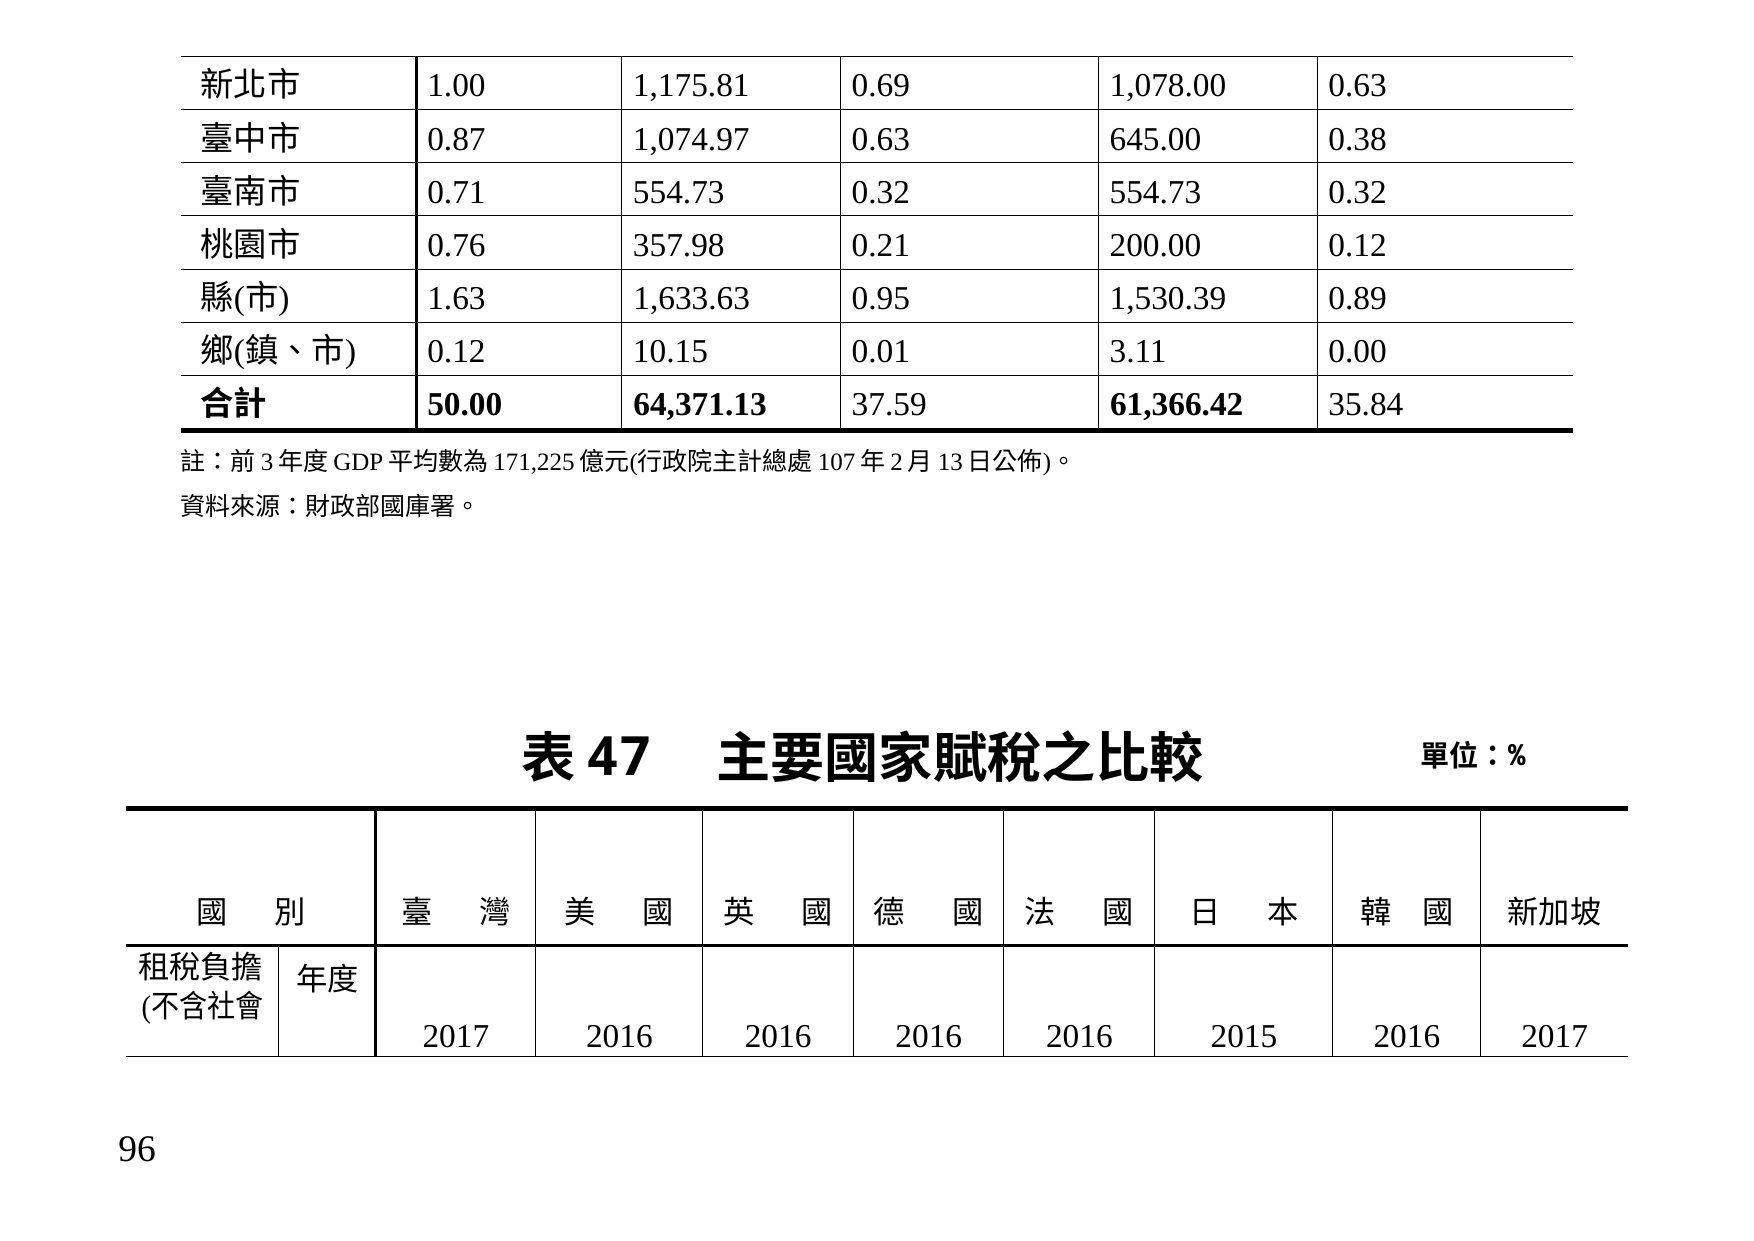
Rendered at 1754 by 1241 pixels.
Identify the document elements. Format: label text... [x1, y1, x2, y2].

table_cell 1,078.00 [1099, 57, 1317, 109]
table_header 韓 國 [1333, 811, 1480, 943]
table_cell 新北市 [181, 57, 415, 109]
table_cell 鄉(鎮、市) [181, 323, 415, 375]
table_cell 200.00 [1099, 216, 1317, 268]
table_cell 2016 [854, 947, 1003, 1056]
table_cell 縣(市) [181, 270, 415, 322]
text 註：前3年度GDP平均數為171,225億元(行政院主計總處107年2月13日公佈)。 [181, 444, 1595, 477]
table_cell 0.95 [841, 270, 1098, 322]
table_cell 64,371.13 [622, 376, 840, 428]
table_header 新加坡 [1481, 811, 1628, 943]
table_cell 0.38 [1318, 110, 1573, 162]
table_header 英 國 [703, 811, 853, 943]
table_cell 0.00 [1318, 323, 1573, 375]
table_cell 0.01 [841, 323, 1098, 375]
table_cell 554.73 [1099, 163, 1317, 215]
table_cell 2015 [1155, 947, 1332, 1056]
table_cell 645.00 [1099, 110, 1317, 162]
text 資料來源：財政部國庫署。 [181, 488, 1595, 522]
table_cell 0.63 [841, 110, 1098, 162]
table_cell 61,366.42 [1099, 376, 1317, 428]
table_cell 0.87 [418, 110, 621, 162]
table_cell 2017 [377, 947, 535, 1056]
table_cell 2016 [1004, 947, 1154, 1056]
table_header 法 國 [1004, 811, 1154, 943]
table_cell 10.15 [622, 323, 840, 375]
table_cell 0.89 [1318, 270, 1573, 322]
table_cell 臺南市 [181, 163, 415, 215]
table_cell 2016 [703, 947, 853, 1056]
table_cell 臺中市 [181, 110, 415, 162]
table_header 臺 灣 [377, 811, 535, 943]
table_cell 1,530.39 [1099, 270, 1317, 322]
table_cell 0.32 [1318, 163, 1573, 215]
table_cell 1,175.81 [622, 57, 840, 109]
table_cell 1,074.97 [622, 110, 840, 162]
table_header 德 國 [854, 811, 1003, 943]
table_cell 0.32 [841, 163, 1098, 215]
table_cell 37.59 [841, 376, 1098, 428]
table_cell 1,633.63 [622, 270, 840, 322]
table_cell 租稅負擔(不含社會 [126, 947, 278, 1056]
table_cell 50.00 [418, 376, 621, 428]
table_cell 0.12 [418, 323, 621, 375]
table_header 日 本 [1155, 811, 1332, 943]
table_cell 3.11 [1099, 323, 1317, 375]
table_cell 2016 [1333, 947, 1480, 1056]
table_header 國 別 [126, 811, 374, 943]
table_cell 0.71 [418, 163, 621, 215]
table_cell 0.21 [841, 216, 1098, 268]
table_cell 2016 [536, 947, 702, 1056]
table_cell 1.00 [418, 57, 621, 109]
table_header 美 國 [536, 811, 702, 943]
subtitle 表47 主要國家賦稅之比較 單位：% [118, 681, 1636, 806]
table_cell 桃園市 [181, 216, 415, 268]
table_cell 554.73 [622, 163, 840, 215]
table_cell 0.63 [1318, 57, 1573, 109]
table_cell 0.76 [418, 216, 621, 268]
table_cell 357.98 [622, 216, 840, 268]
table_cell 2017 [1481, 947, 1628, 1056]
table_cell 合計 [181, 376, 415, 428]
table_cell 年度 [279, 947, 374, 1056]
table_cell 1.63 [418, 270, 621, 322]
table_cell 35.84 [1318, 376, 1573, 428]
table_cell 0.12 [1318, 216, 1573, 268]
table_cell 0.69 [841, 57, 1098, 109]
